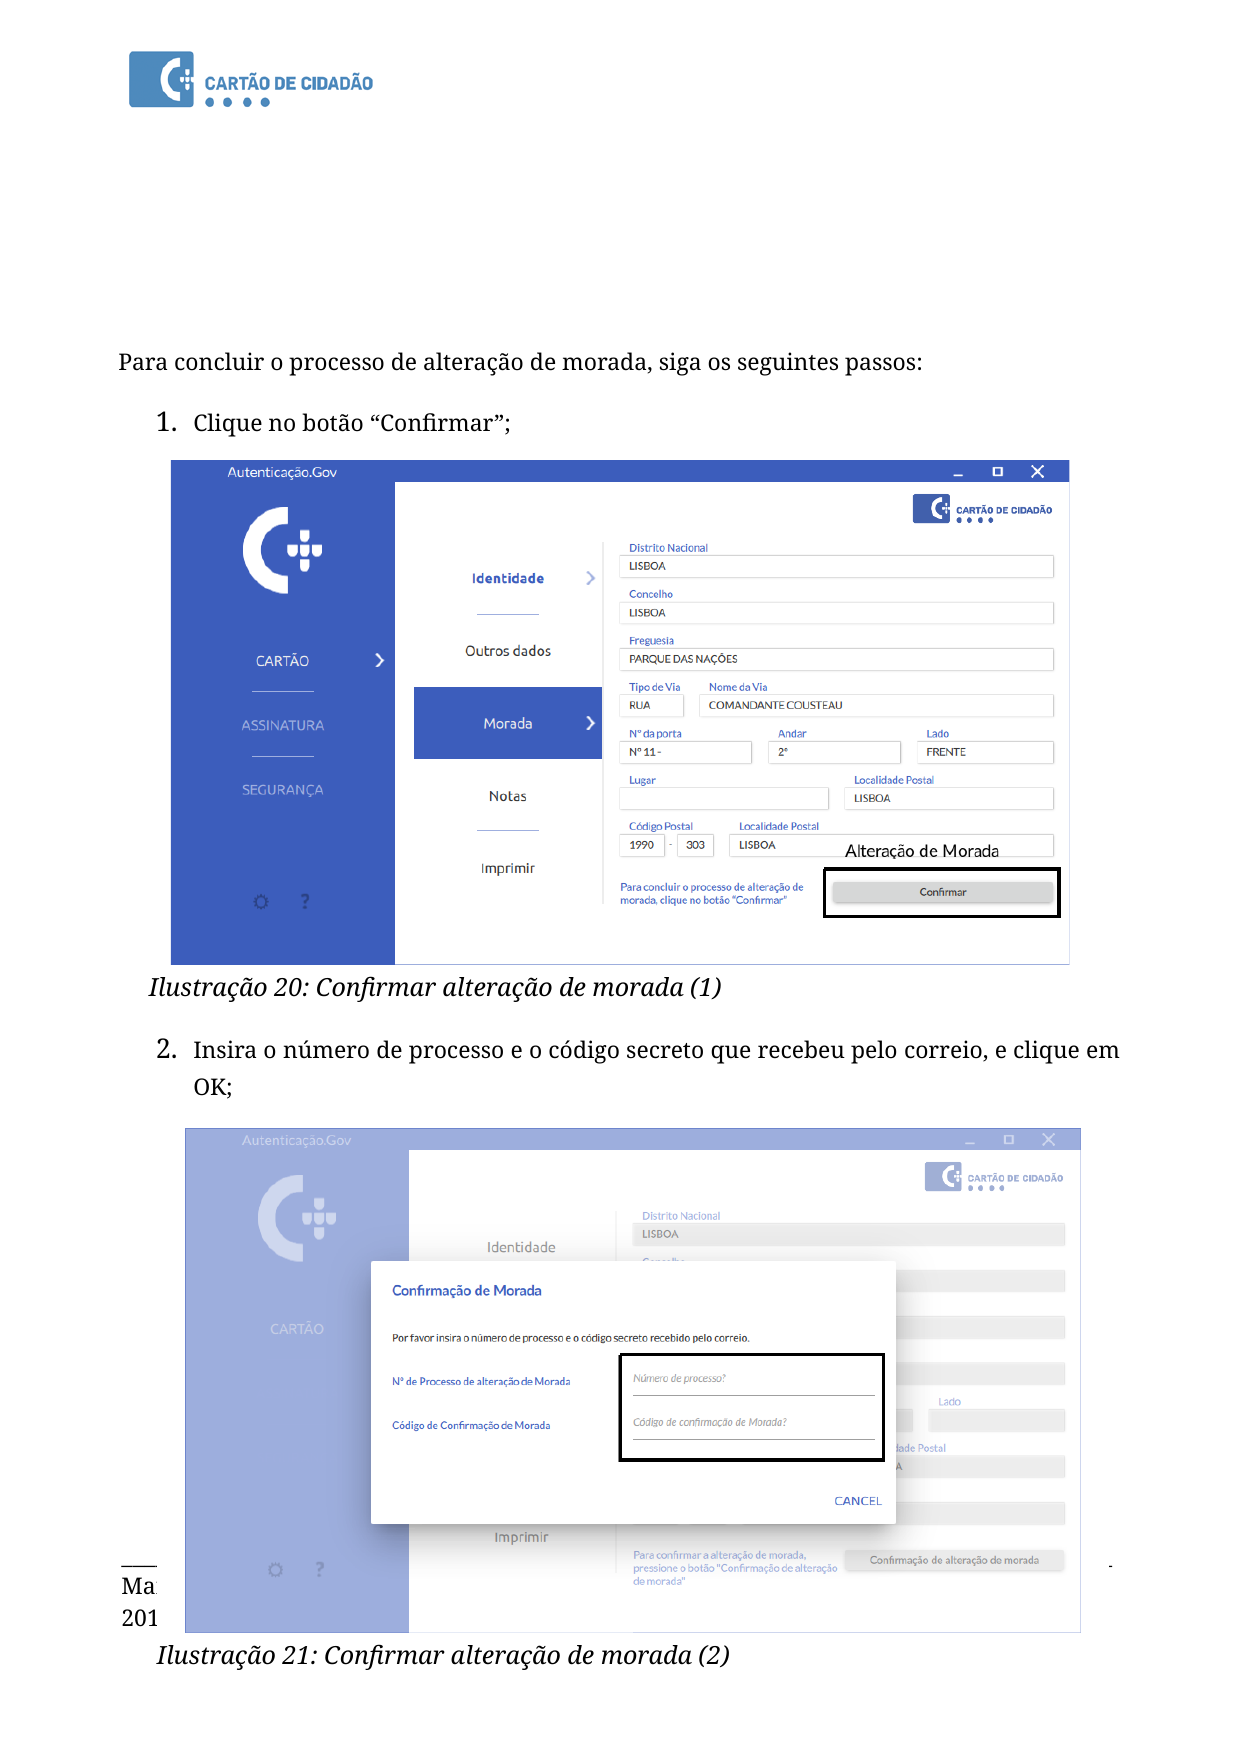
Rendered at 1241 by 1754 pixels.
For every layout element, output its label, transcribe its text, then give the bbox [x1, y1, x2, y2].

list Ilustração 21: Confirmar alteração de morada (2) [157, 1571, 1109, 1671]
picture [185, 1128, 1081, 1633]
list Clique no botão “Confirmar”; [156, 402, 1122, 439]
list Insira o número de processo e o código secreto que recebeu pelo correio, e clique em OK; [156, 970, 1122, 1102]
text Para concluir o processo de alteração de morada, siga os seguintes passos: [118, 346, 1122, 377]
picture [127, 45, 420, 115]
picture [170, 460, 1070, 965]
list Ilustração 20: Confirmar alteração de morada (1) [148, 970, 1092, 1003]
